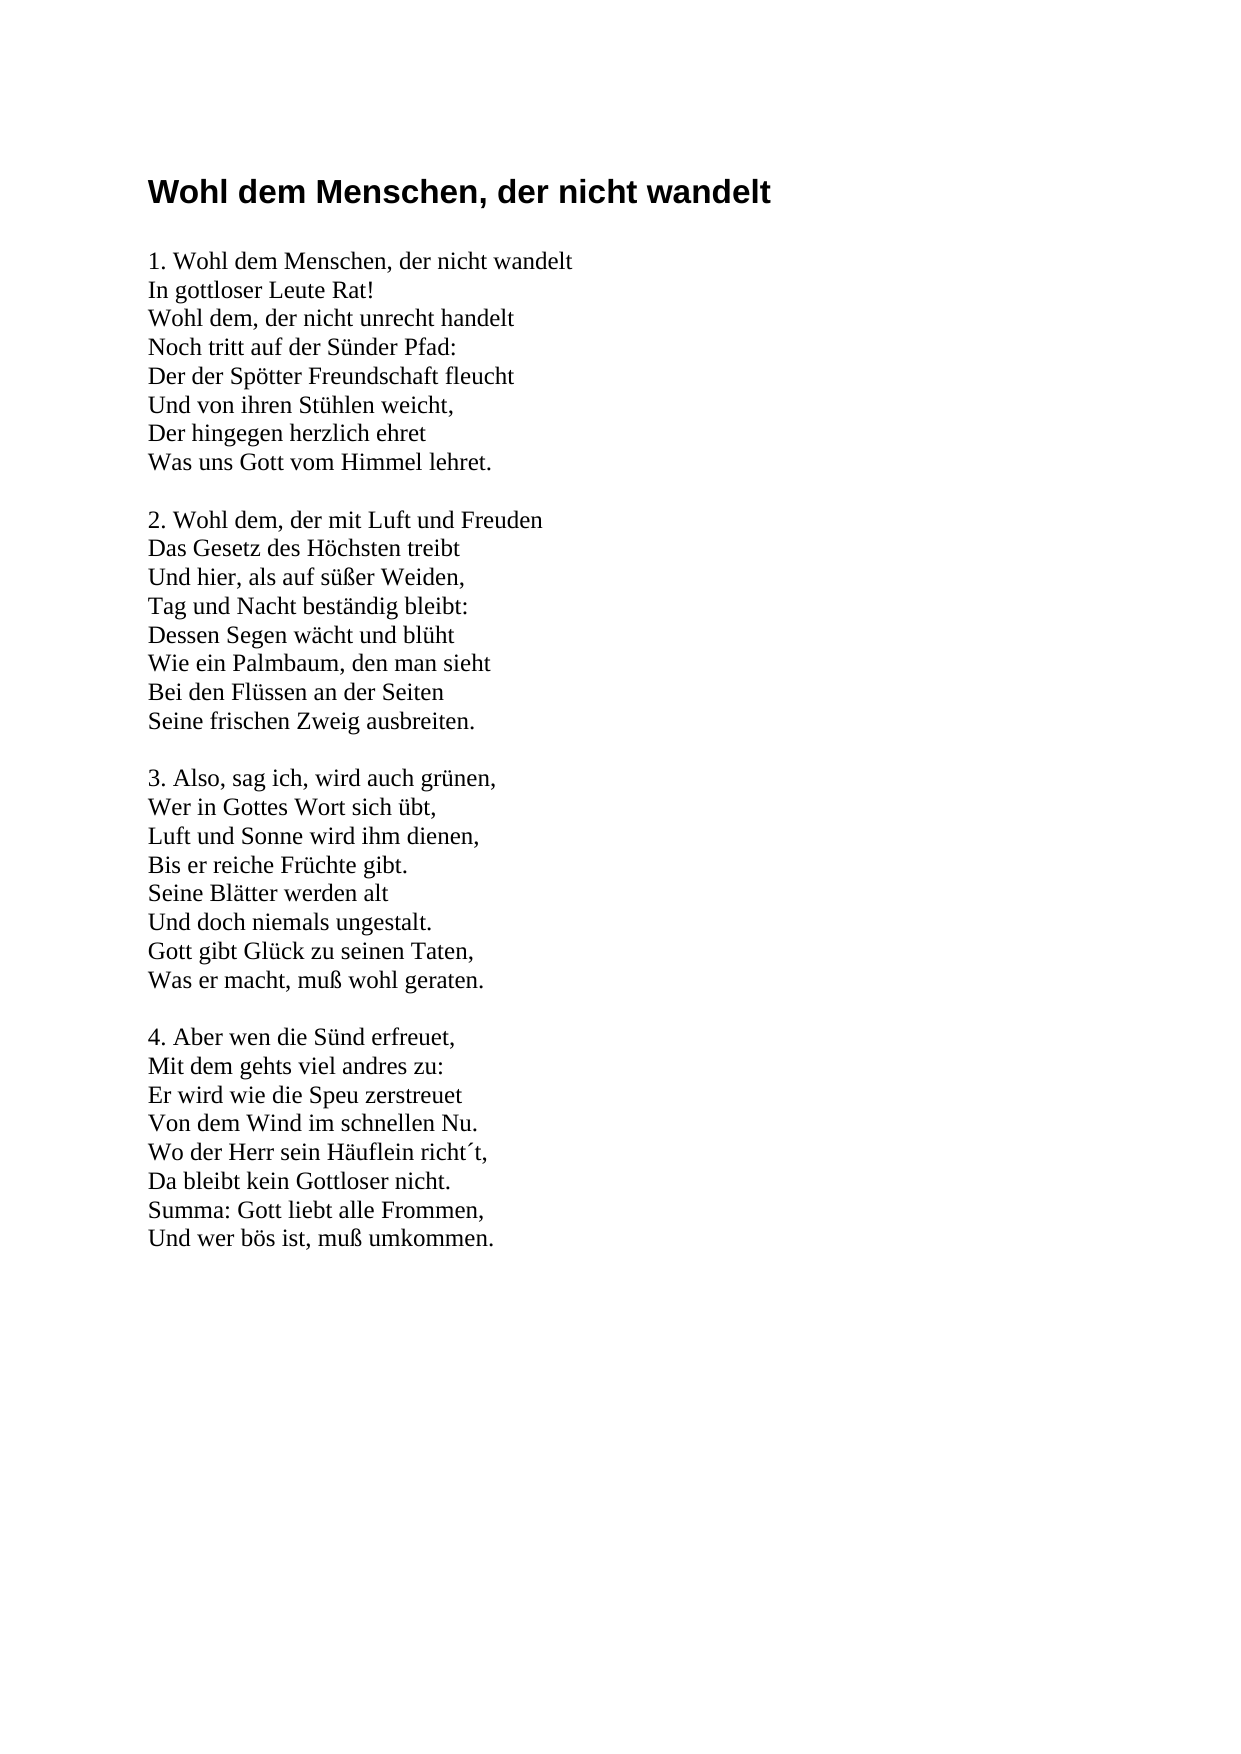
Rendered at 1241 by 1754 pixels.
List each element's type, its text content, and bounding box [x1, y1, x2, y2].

text Wie ein Palmbaum, den man sieht [148, 648, 1093, 677]
text Seine frischen Zweig ausbreiten. [148, 706, 1093, 735]
subtitle Wohl dem Menschen, der nicht wandelt [148, 173, 1093, 211]
text Wo der Herr sein Häuflein richt´t, [148, 1137, 1093, 1166]
text Wer in Gottes Wort sich übt, [148, 792, 1093, 821]
text Und doch niemals ungestalt. [148, 907, 1093, 936]
text Bei den Flüssen an der Seiten [148, 677, 1093, 706]
text Er wird wie die Speu zerstreuet [148, 1080, 1093, 1108]
text Das Gesetz des Höchsten treibt [148, 533, 1093, 562]
text Von dem Wind im schnellen Nu. [148, 1108, 1093, 1137]
text Mit dem gehts viel andres zu: [148, 1051, 1093, 1080]
text Noch tritt auf der Sünder Pfad: [148, 332, 1093, 361]
text Wohl dem, der nicht unrecht handelt [148, 303, 1093, 332]
text Was uns Gott vom Himmel lehret. [148, 447, 1093, 476]
text Und hier, als auf süßer Weiden, [148, 562, 1093, 591]
text Da bleibt kein Gottloser nicht. [148, 1166, 1093, 1195]
text In gottloser Leute Rat! [148, 275, 1093, 303]
text 4. Aber wen die Sünd erfreuet, [148, 1022, 1093, 1051]
text Tag und Nacht beständig bleibt: [148, 591, 1093, 620]
text 2. Wohl dem, der mit Luft und Freuden [148, 505, 1093, 533]
text Summa: Gott liebt alle Frommen, [148, 1195, 1093, 1223]
text Der hingegen herzlich ehret [148, 418, 1093, 447]
text Was er macht, muß wohl geraten. [148, 965, 1093, 993]
text Bis er reiche Früchte gibt. [148, 850, 1093, 878]
text 1. Wohl dem Menschen, der nicht wandelt [148, 246, 1093, 275]
text Und wer bös ist, muß umkommen. [148, 1223, 1093, 1252]
text Dessen Segen wächt und blüht [148, 620, 1093, 648]
text Und von ihren Stühlen weicht, [148, 390, 1093, 418]
text Seine Blätter werden alt [148, 878, 1093, 907]
text Gott gibt Glück zu seinen Taten, [148, 936, 1093, 965]
text Der der Spötter Freundschaft fleucht [148, 361, 1093, 390]
text 3. Also, sag ich, wird auch grünen, [148, 763, 1093, 792]
text Luft und Sonne wird ihm dienen, [148, 821, 1093, 850]
